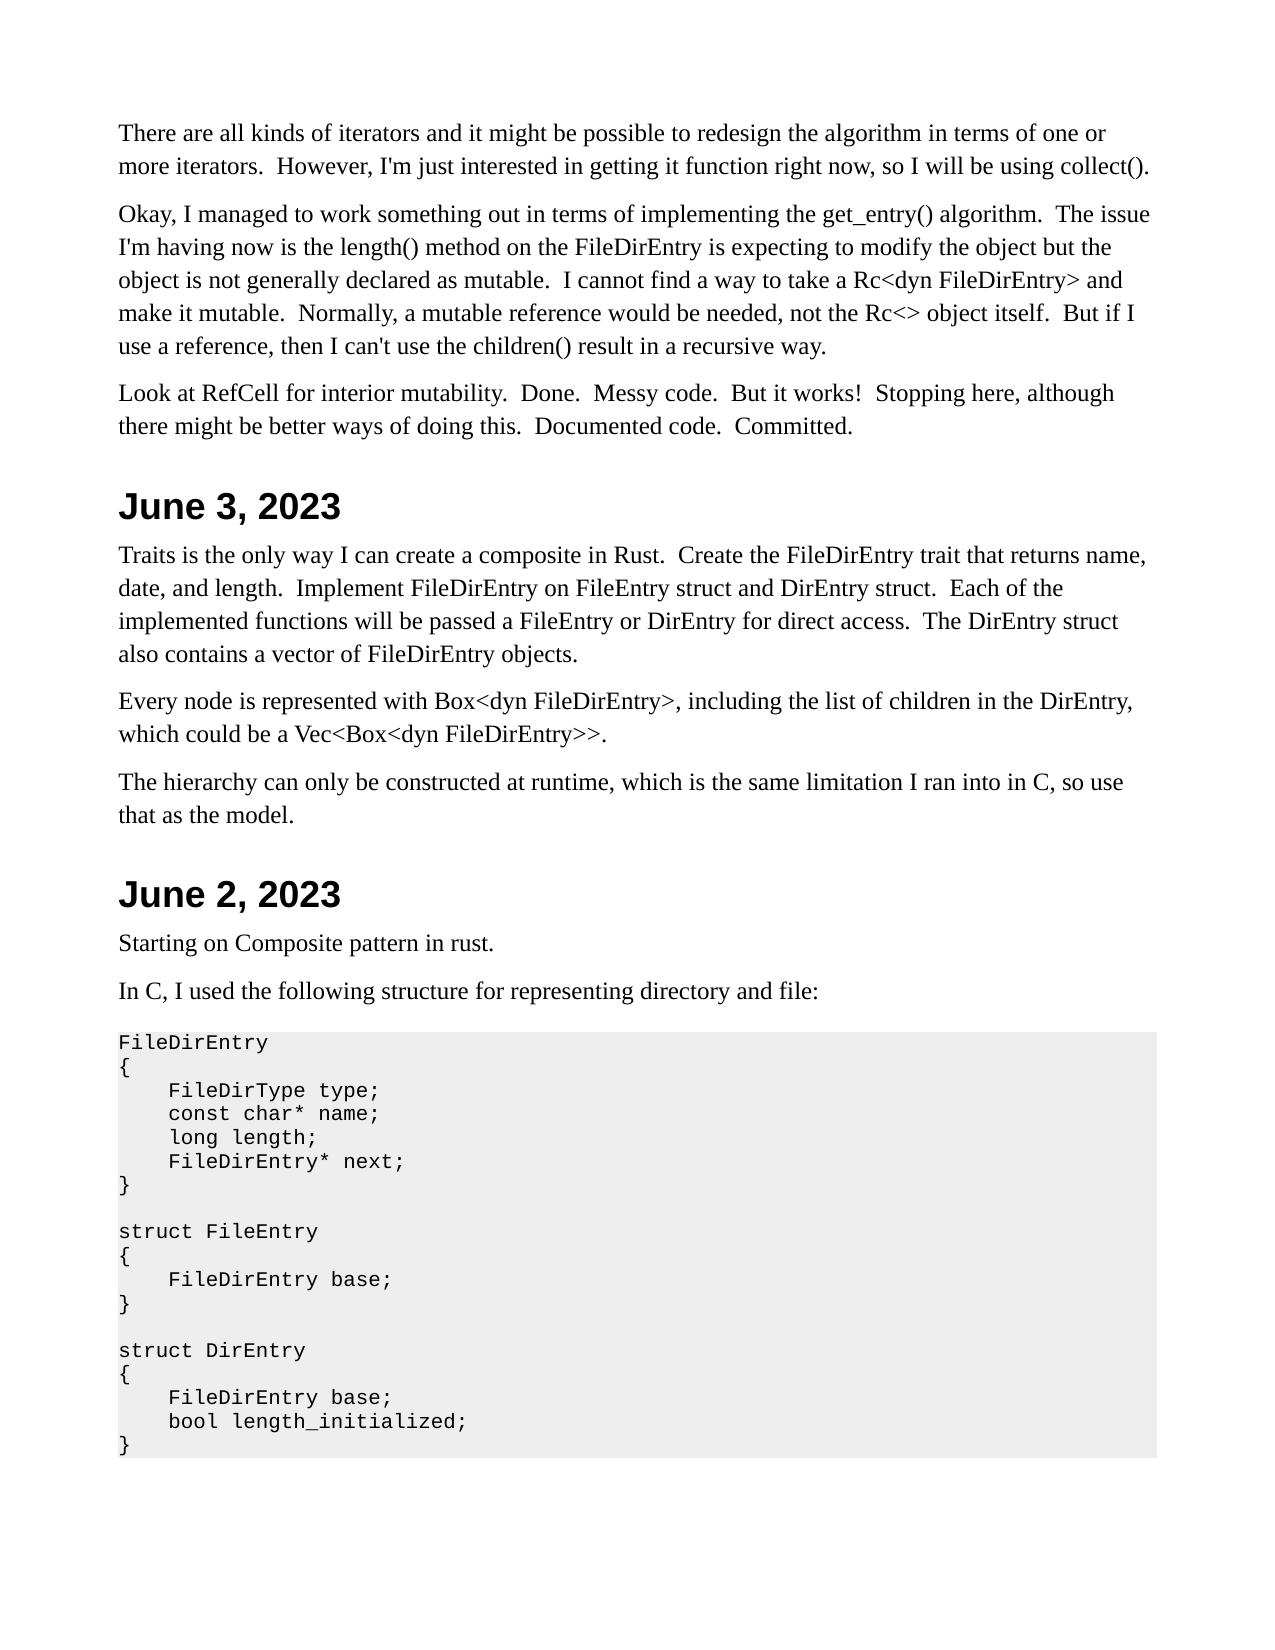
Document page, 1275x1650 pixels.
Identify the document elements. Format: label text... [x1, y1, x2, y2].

text Traits is the only way I can create a composite in Rust. Create the FileDirEntry trait that returns name, date, and length. Implement FileDirEntry on FileEntry struct and DirEntry struct. Each of the implemented functions will be passed a FileEntry or DirEntry for direct access. The DirEntry struct also contains a vector of FileDirEntry objects. [118, 540, 1157, 667]
text bool length_initialized; [118, 1411, 1157, 1434]
text const char* name; [118, 1103, 1157, 1127]
text { [118, 1363, 1157, 1387]
text Starting on Composite pattern in rust. [118, 928, 1157, 957]
text { [118, 1056, 1157, 1080]
text } [118, 1292, 1157, 1316]
text FileDirEntry base; [118, 1387, 1157, 1411]
text { [118, 1245, 1157, 1269]
text } [118, 1174, 1157, 1198]
text The hierarchy can only be constructed at runtime, which is the same limitation I ran into in C, so use that as the model. [118, 767, 1157, 829]
text FileDirEntry* next; [118, 1151, 1157, 1174]
text struct FileEntry [118, 1222, 1157, 1245]
text long length; [118, 1127, 1157, 1151]
text There are all kinds of iterators and it might be possible to redesign the algorithm in terms of one or more iterators. However, I'm just interested in getting it function right now, so I will be using collect(). [118, 118, 1157, 180]
text FileDirEntry [118, 1032, 1157, 1056]
subtitle June 2, 2023 [118, 873, 1157, 916]
text struct DirEntry [118, 1340, 1157, 1363]
subtitle June 3, 2023 [118, 484, 1157, 527]
text FileDirEntry base; [118, 1269, 1157, 1292]
text Every node is represented with Box<dyn FileDirEntry>, including the list of children in the DirEntry, which could be a Vec<Box<dyn FileDirEntry>>. [118, 686, 1157, 748]
text Look at RefCell for interior mutability. Done. Messy code. But it works! Stopping here, although there might be better ways of doing this. Documented code. Committed. [118, 378, 1157, 440]
text Okay, I managed to work something out in terms of implementing the get_entry() algorithm. The issue I'm having now is the length() method on the FileDirEntry is expecting to modify the object but the object is not generally declared as mutable. I cannot find a way to take a Rc<dyn FileDirEntry> and make it mutable. Normally, a mutable reference would be needed, not the Rc<> object itself. But if I use a reference, then I can't use the children() result in a recursive way. [118, 199, 1157, 359]
text FileDirType type; [118, 1080, 1157, 1103]
text } [118, 1434, 1157, 1458]
text In C, I used the following structure for representing directory and file: [118, 976, 1157, 1004]
